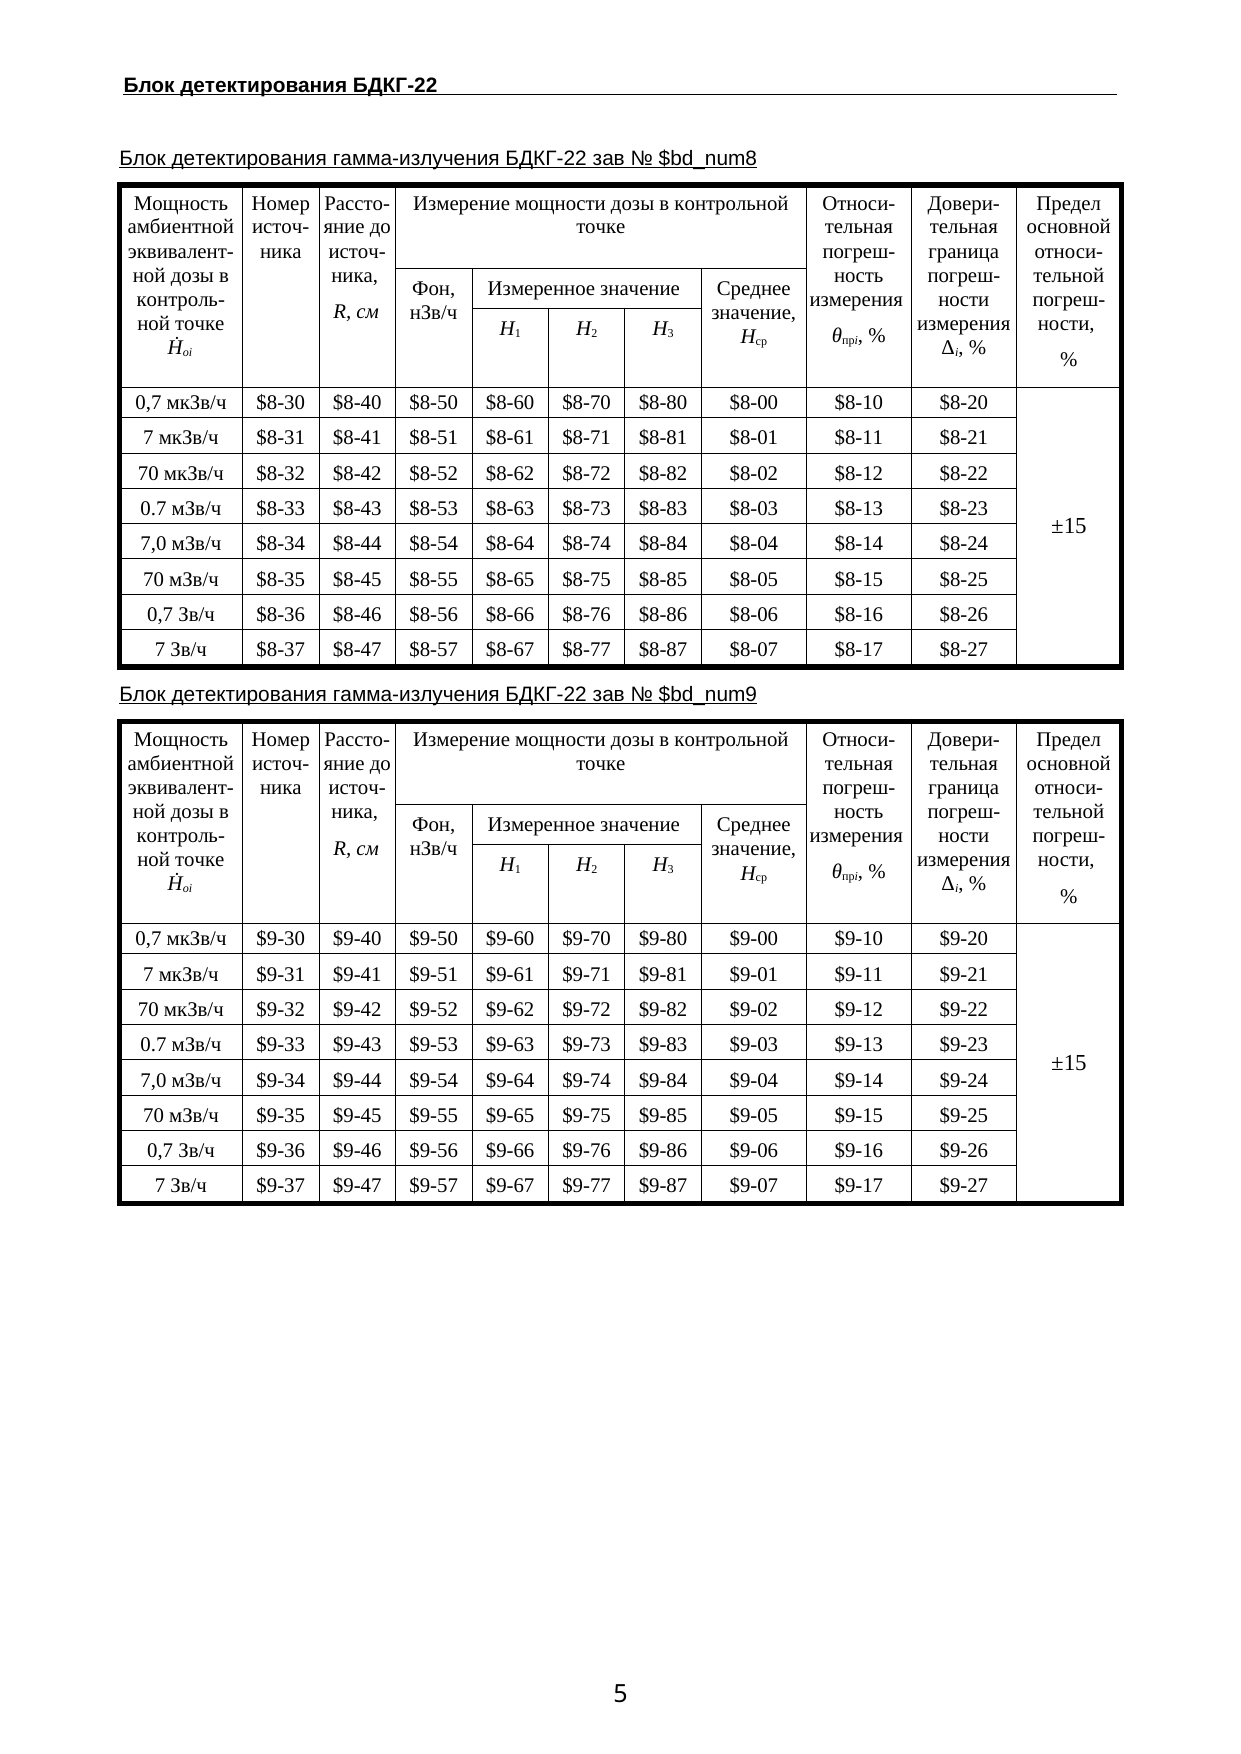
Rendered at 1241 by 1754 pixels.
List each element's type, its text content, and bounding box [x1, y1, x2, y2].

table_cell $8-21 [912, 418, 1016, 452]
table_cell Измеренное значение [473, 269, 701, 307]
table_cell $9-45 [320, 1096, 395, 1130]
table_cell $9-10 [807, 924, 911, 953]
table_cell $9-16 [807, 1131, 911, 1165]
table_cell $8-10 [807, 388, 911, 417]
table_cell Мощность амбиентной эквивалент-ной дозы в контроль-ной точке Ḣoi [122, 724, 242, 923]
table_cell $9-00 [702, 924, 806, 953]
table_cell $8-03 [702, 489, 806, 523]
table_cell $9-87 [625, 1166, 701, 1201]
table_cell Предел основной относи-тельной погреш-ности, % [1017, 188, 1119, 387]
table_cell 0,7 Зв/ч [122, 595, 242, 629]
table_cell H2 [549, 845, 624, 923]
table_cell $9-24 [912, 1060, 1016, 1094]
table_cell $8-51 [396, 418, 472, 452]
table_cell $9-64 [473, 1060, 548, 1094]
table_cell $9-17 [807, 1166, 911, 1201]
table_cell $9-22 [912, 990, 1016, 1024]
table_cell $9-11 [807, 954, 911, 989]
table_cell $9-65 [473, 1096, 548, 1130]
table_cell 7 мкЗв/ч [122, 418, 242, 452]
table_cell $8-25 [912, 559, 1016, 594]
table_cell $9-15 [807, 1096, 911, 1130]
table_cell $8-40 [320, 388, 395, 417]
table_cell $9-01 [702, 954, 806, 989]
table_cell $9-70 [549, 924, 624, 953]
table_cell $8-77 [549, 630, 624, 664]
table_cell $9-36 [243, 1131, 319, 1165]
table_cell $9-32 [243, 990, 319, 1024]
table_cell $8-06 [702, 595, 806, 629]
table_cell $8-82 [625, 454, 701, 488]
table_cell $8-30 [243, 388, 319, 417]
table_cell H2 [549, 309, 624, 387]
table_cell $8-76 [549, 595, 624, 629]
table_cell $8-23 [912, 489, 1016, 523]
table_cell $9-55 [396, 1096, 472, 1130]
table_cell $8-63 [473, 489, 548, 523]
table_cell $8-67 [473, 630, 548, 664]
table_cell $9-75 [549, 1096, 624, 1130]
table_cell $9-72 [549, 990, 624, 1024]
table_cell Фон, нЗв/ч [396, 805, 472, 923]
table_cell $8-53 [396, 489, 472, 523]
table_cell $9-06 [702, 1131, 806, 1165]
table_cell $9-80 [625, 924, 701, 953]
table_cell $9-74 [549, 1060, 624, 1094]
table_cell $8-83 [625, 489, 701, 523]
table_cell $8-42 [320, 454, 395, 488]
table_cell ±15 [1017, 924, 1119, 1201]
table_cell Рассто-яние до источ-ника, R, см [320, 724, 395, 923]
table_cell $9-02 [702, 990, 806, 1024]
table_cell $8-75 [549, 559, 624, 594]
table_cell $8-26 [912, 595, 1016, 629]
table_cell $9-27 [912, 1166, 1016, 1201]
table_cell $9-85 [625, 1096, 701, 1130]
table_cell $8-16 [807, 595, 911, 629]
table_cell $8-73 [549, 489, 624, 523]
table_cell $8-43 [320, 489, 395, 523]
table_cell H1 [473, 845, 548, 923]
table_cell 0.7 мЗв/ч [122, 1025, 242, 1059]
table_cell $9-62 [473, 990, 548, 1024]
table_cell $9-30 [243, 924, 319, 953]
table_cell Фон, нЗв/ч [396, 269, 472, 387]
table_cell $9-76 [549, 1131, 624, 1165]
table_cell $8-36 [243, 595, 319, 629]
table_cell 70 мЗв/ч [122, 1096, 242, 1130]
table_cell Номер источ-ника [243, 724, 319, 923]
table_cell $9-61 [473, 954, 548, 989]
table_cell $8-71 [549, 418, 624, 452]
table_cell $9-66 [473, 1131, 548, 1165]
table_cell $9-86 [625, 1131, 701, 1165]
table_cell 7 Зв/ч [122, 1166, 242, 1201]
table_cell $8-70 [549, 388, 624, 417]
table_cell $8-12 [807, 454, 911, 488]
table_cell $8-57 [396, 630, 472, 664]
table_cell $8-46 [320, 595, 395, 629]
table_cell $8-55 [396, 559, 472, 594]
table_cell 70 мкЗв/ч [122, 454, 242, 488]
table_cell $8-60 [473, 388, 548, 417]
table_cell Рассто-яние до источ-ника, R, см [320, 188, 395, 387]
table_cell $8-24 [912, 524, 1016, 558]
table_cell Мощность амбиентной эквивалент-ной дозы в контроль-ной точке Ḣoi [122, 188, 242, 387]
table_cell $9-14 [807, 1060, 911, 1094]
table_cell Измерение мощности дозы в контрольной точке [396, 724, 806, 804]
table_cell $8-32 [243, 454, 319, 488]
table_header Блок детектирования гамма-излучения БДКГ-22 зав № $bd_num8 [119, 133, 1121, 182]
table_cell $9-33 [243, 1025, 319, 1059]
table_cell 70 мЗв/ч [122, 559, 242, 594]
table_cell $8-62 [473, 454, 548, 488]
table_cell 70 мкЗв/ч [122, 990, 242, 1024]
table_cell $9-67 [473, 1166, 548, 1201]
table_cell Довери-тельная граница погреш-ности измерения Δi, % [912, 724, 1016, 923]
table_cell $8-84 [625, 524, 701, 558]
table_cell $8-44 [320, 524, 395, 558]
table_cell $8-22 [912, 454, 1016, 488]
table_cell $9-40 [320, 924, 395, 953]
table_cell $8-50 [396, 388, 472, 417]
table_cell $8-85 [625, 559, 701, 594]
table_cell $8-37 [243, 630, 319, 664]
table_cell $9-60 [473, 924, 548, 953]
table_cell Среднее значение, Hср [702, 269, 806, 387]
table_cell $9-71 [549, 954, 624, 989]
table_cell $8-74 [549, 524, 624, 558]
table_cell $8-35 [243, 559, 319, 594]
table_cell $8-13 [807, 489, 911, 523]
table_cell $9-41 [320, 954, 395, 989]
table_cell $9-07 [702, 1166, 806, 1201]
table_cell $9-04 [702, 1060, 806, 1094]
table_cell Измеренное значение [473, 805, 701, 844]
table_cell $8-41 [320, 418, 395, 452]
table_cell Относи-тельная погреш-ность измерения θпрi, % [807, 724, 911, 923]
table_cell $9-54 [396, 1060, 472, 1094]
table_cell $9-77 [549, 1166, 624, 1201]
table_cell $9-03 [702, 1025, 806, 1059]
table_cell $9-46 [320, 1131, 395, 1165]
table_cell $8-33 [243, 489, 319, 523]
table_cell $9-82 [625, 990, 701, 1024]
table_cell $9-53 [396, 1025, 472, 1059]
table_header Блок детектирования гамма-излучения БДКГ-22 зав № $bd_num9 [119, 670, 1121, 718]
table_cell 7,0 мЗв/ч [122, 1060, 242, 1094]
table_cell $9-52 [396, 990, 472, 1024]
table_cell $8-66 [473, 595, 548, 629]
table_cell Среднее значение, Hср [702, 805, 806, 923]
table_cell $8-02 [702, 454, 806, 488]
table_cell $8-20 [912, 388, 1016, 417]
table_cell 7 мкЗв/ч [122, 954, 242, 989]
table_cell $8-11 [807, 418, 911, 452]
table_cell $8-86 [625, 595, 701, 629]
table_cell $8-27 [912, 630, 1016, 664]
table_cell H1 [473, 309, 548, 387]
table_cell $8-61 [473, 418, 548, 452]
table_cell $9-50 [396, 924, 472, 953]
table_cell 0,7 Зв/ч [122, 1131, 242, 1165]
table_cell $9-84 [625, 1060, 701, 1094]
table_cell $9-25 [912, 1096, 1016, 1130]
table_cell $8-04 [702, 524, 806, 558]
table_cell Относи-тельная погреш-ность измерения θпрi, % [807, 188, 911, 387]
table_cell $9-35 [243, 1096, 319, 1130]
table_cell $9-51 [396, 954, 472, 989]
table_cell $8-17 [807, 630, 911, 664]
table_cell $8-07 [702, 630, 806, 664]
table_cell $8-47 [320, 630, 395, 664]
table_cell $8-56 [396, 595, 472, 629]
table_cell $9-81 [625, 954, 701, 989]
table_cell $8-64 [473, 524, 548, 558]
table_cell $9-42 [320, 990, 395, 1024]
table_cell $9-57 [396, 1166, 472, 1201]
table_cell $9-13 [807, 1025, 911, 1059]
table_cell 0,7 мкЗв/ч [122, 924, 242, 953]
table_cell $8-14 [807, 524, 911, 558]
table_cell $8-65 [473, 559, 548, 594]
table_cell $8-05 [702, 559, 806, 594]
table_cell 7 Зв/ч [122, 630, 242, 664]
table_cell $9-26 [912, 1131, 1016, 1165]
table_cell $9-43 [320, 1025, 395, 1059]
table_cell H3 [625, 845, 701, 923]
table_cell $9-34 [243, 1060, 319, 1094]
table_cell $8-34 [243, 524, 319, 558]
table_cell $8-31 [243, 418, 319, 452]
table_cell $9-56 [396, 1131, 472, 1165]
table_cell $9-37 [243, 1166, 319, 1201]
table_cell $8-81 [625, 418, 701, 452]
table_cell H3 [625, 309, 701, 387]
table_cell $9-21 [912, 954, 1016, 989]
table_cell $9-23 [912, 1025, 1016, 1059]
table_cell $8-01 [702, 418, 806, 452]
table_cell Номер источ-ника [243, 188, 319, 387]
table_cell $9-73 [549, 1025, 624, 1059]
table_cell $9-83 [625, 1025, 701, 1059]
table_cell $8-72 [549, 454, 624, 488]
table_cell Довери-тельная граница погреш-ности измерения Δi, % [912, 188, 1016, 387]
table_cell $9-47 [320, 1166, 395, 1201]
table_cell $9-31 [243, 954, 319, 989]
table_cell 0.7 мЗв/ч [122, 489, 242, 523]
table_cell $9-63 [473, 1025, 548, 1059]
table_cell $9-20 [912, 924, 1016, 953]
table_cell ±15 [1017, 388, 1119, 664]
table_cell $8-15 [807, 559, 911, 594]
table_cell $8-52 [396, 454, 472, 488]
table_cell $9-12 [807, 990, 911, 1024]
table_cell 0,7 мкЗв/ч [122, 388, 242, 417]
table_cell $8-87 [625, 630, 701, 664]
table_cell Измерение мощности дозы в контрольной точке [396, 188, 806, 268]
table_cell $8-54 [396, 524, 472, 558]
table_cell $9-44 [320, 1060, 395, 1094]
table_cell $9-05 [702, 1096, 806, 1130]
table_cell $8-45 [320, 559, 395, 594]
table_cell Предел основной относи-тельной погреш-ности, % [1017, 724, 1119, 923]
table_cell $8-80 [625, 388, 701, 417]
table_cell 7,0 мЗв/ч [122, 524, 242, 558]
table_cell $8-00 [702, 388, 806, 417]
